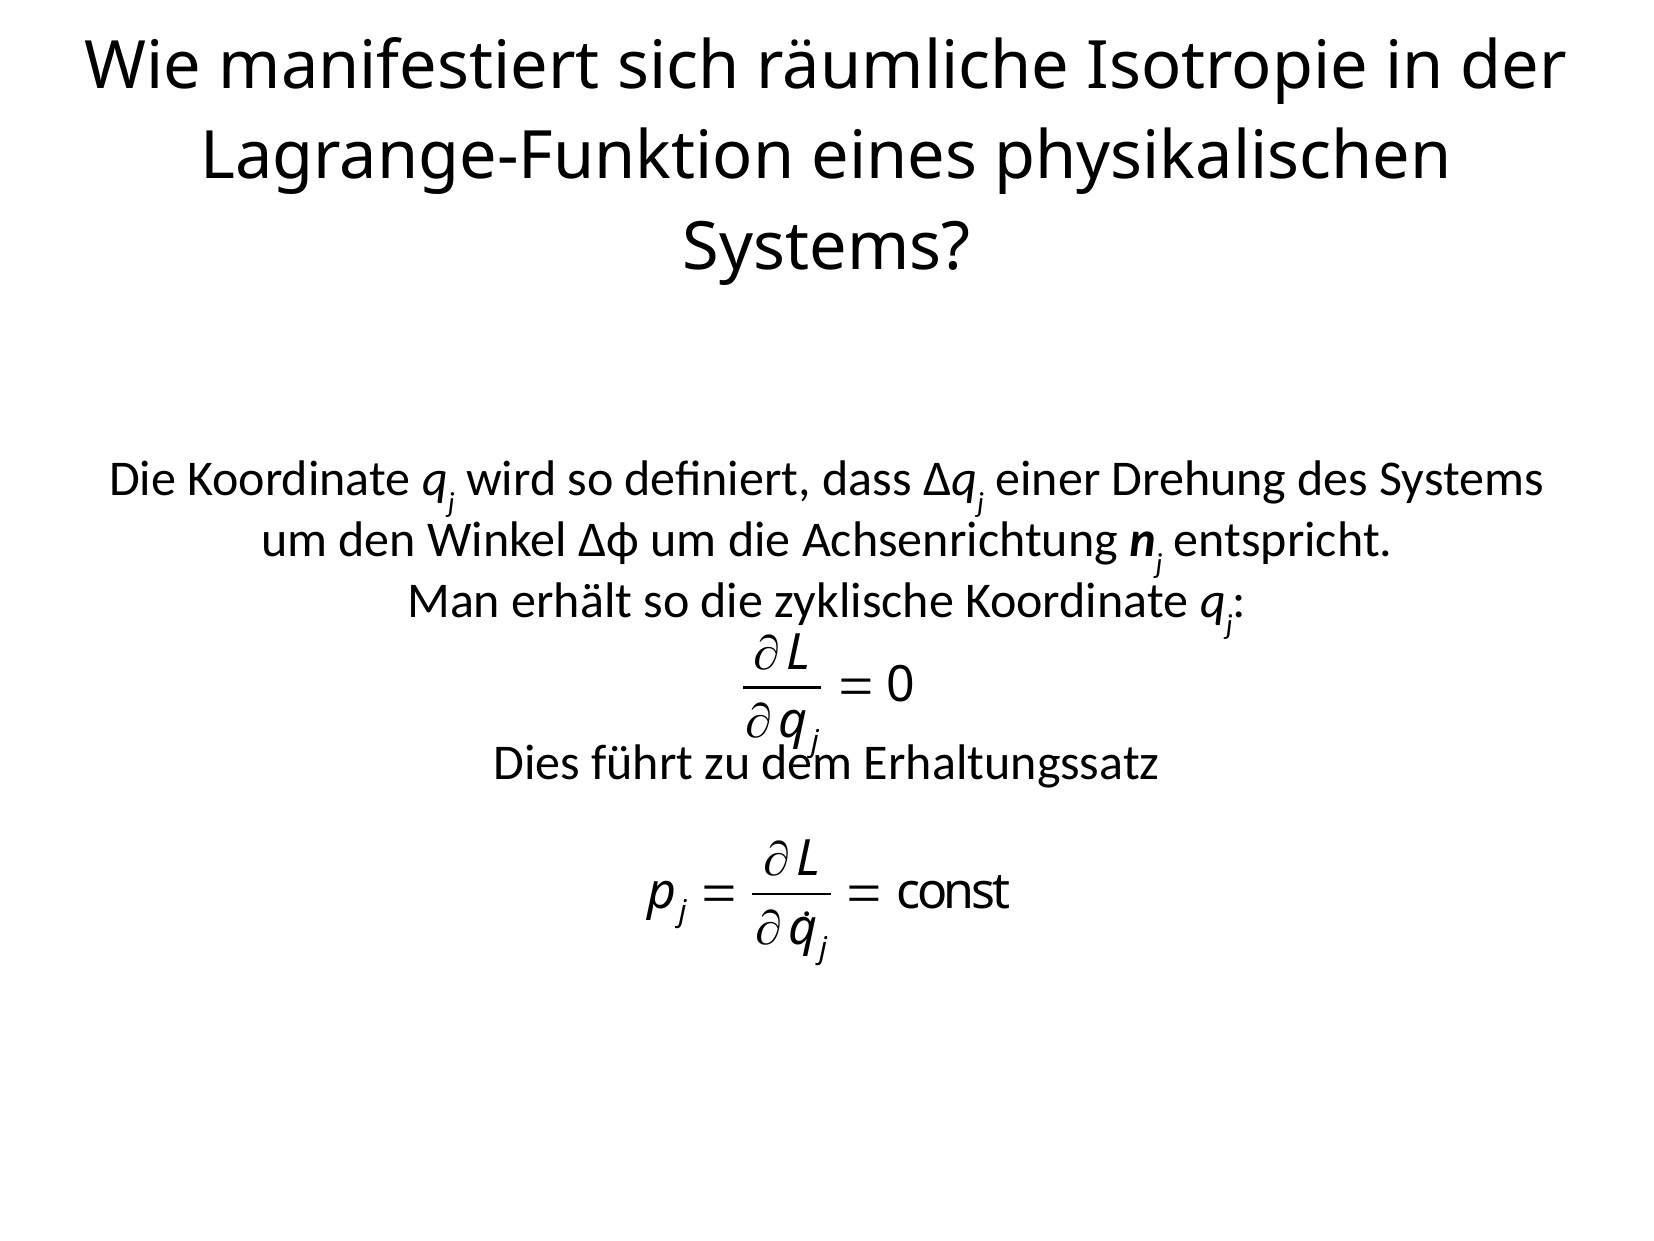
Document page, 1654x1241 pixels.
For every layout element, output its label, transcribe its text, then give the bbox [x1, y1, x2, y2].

chart [638, 828, 1016, 967]
title Wie manifestiert sich räumliche Isotropie in der Lagrange-Funktion eines physikalischen Systems? [82, 49, 1571, 257]
chart [734, 622, 919, 760]
subtitle Die Koordinate qj wird so definiert, dass Δqj einer Drehung des Systems um den Winkel Δϕ um die Achsenrichtung nj entspricht. Man erhält so die zyklische Koordinate qj: Dies führt zu dem Erhaltungssatz [82, 290, 1571, 1010]
